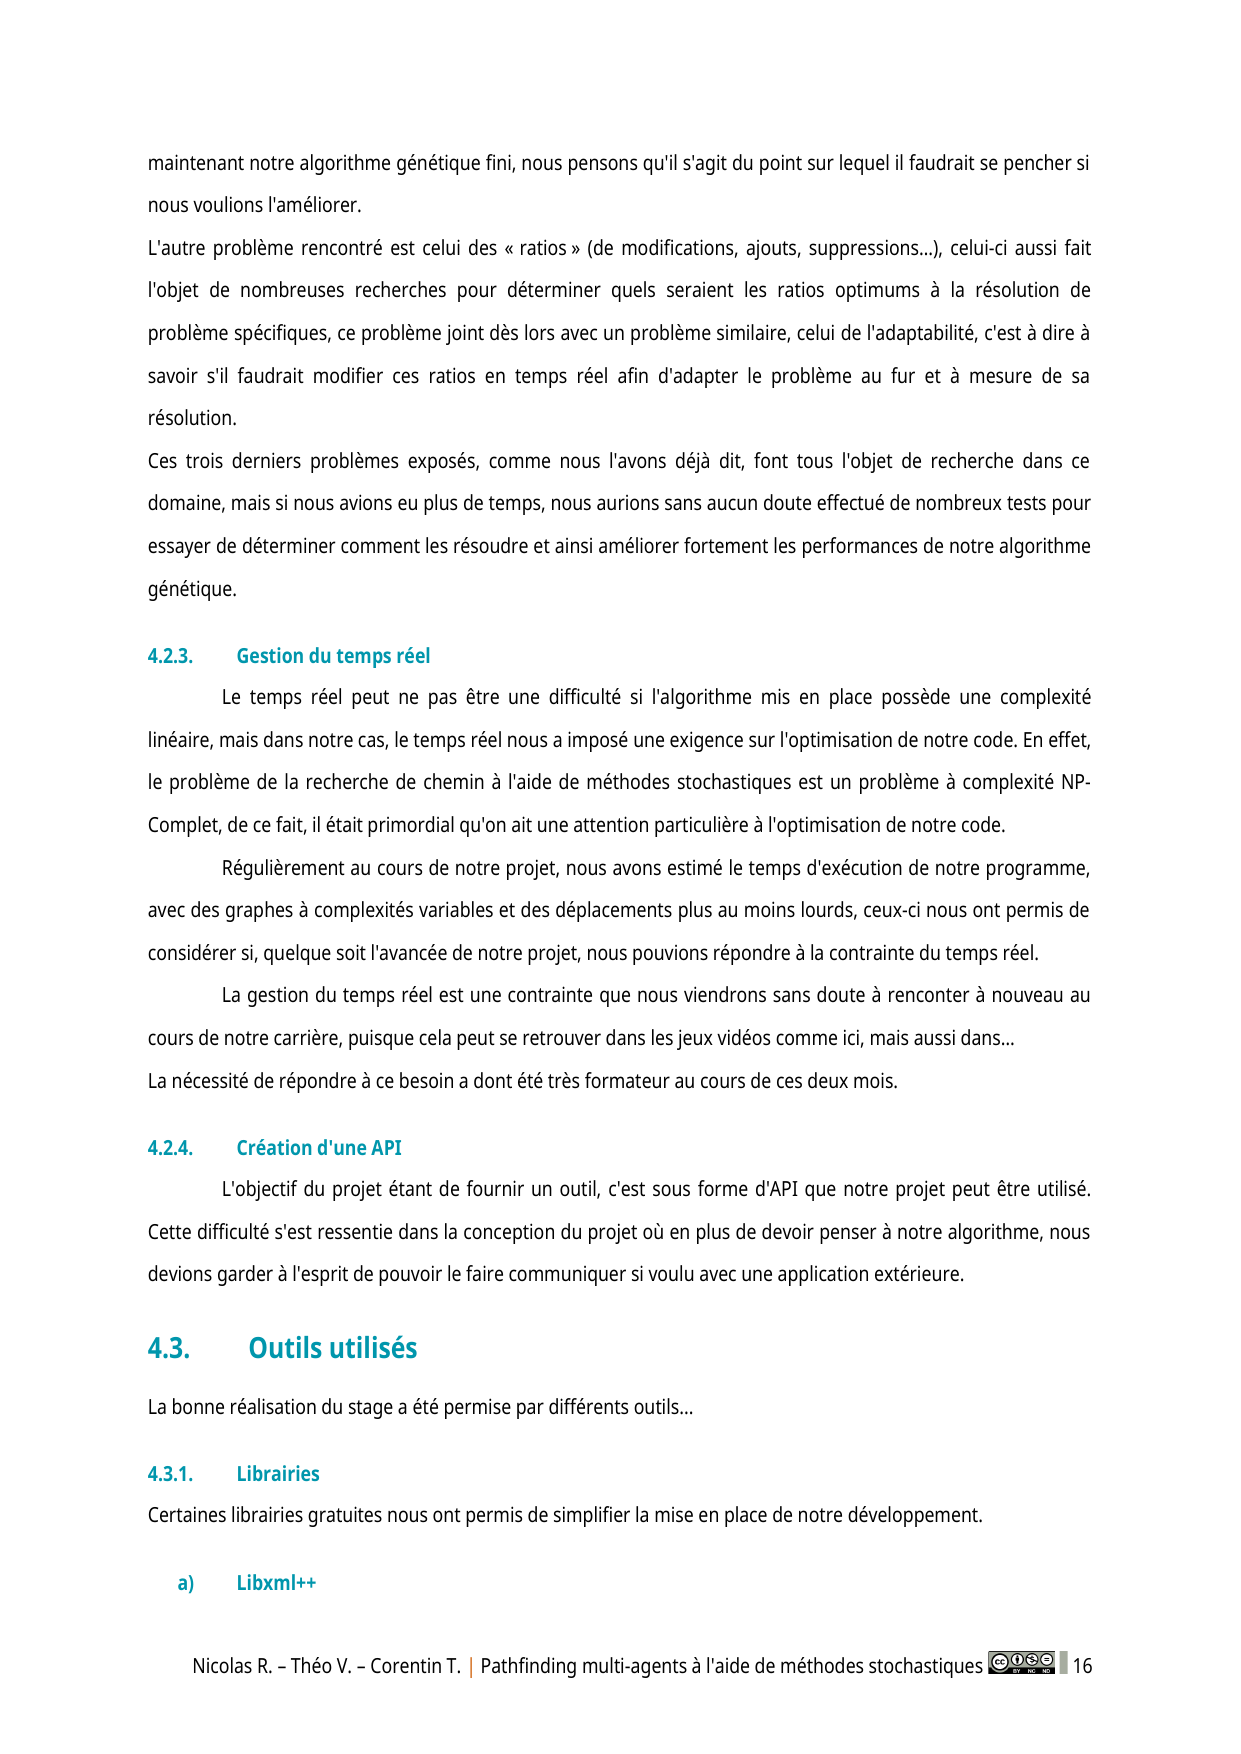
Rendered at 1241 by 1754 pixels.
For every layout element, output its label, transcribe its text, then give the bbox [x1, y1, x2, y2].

text Régulièrement au cours de notre projet, nous avons estimé le temps d'exécution de notre programme, avec des graphes à complexités variables et des déplacements plus au moins lourds, ceux-ci nous ont permis de considérer si, quelque soit l'avancée de notre projet, nous pouvions répondre à la contrainte du temps réel. [148, 853, 1092, 966]
text L'objectif du projet étant de fournir un outil, c'est sous forme d'API que notre projet peut être utilisé. Cette difficulté s'est ressentie dans la conception du projet où en plus de devoir penser à notre algorithme, nous devions garder à l'esprit de pouvoir le faire communiquer si voulu avec une application extérieure. [148, 1174, 1092, 1288]
picture [988, 1651, 1055, 1674]
subtitle Libxml++ [177, 1568, 1092, 1596]
subtitle Librairies [148, 1459, 1092, 1488]
text La gestion du temps réel est une contrainte que nous viendrons sans doute à renconter à nouveau au cours de notre carrière, puisque cela peut se retrouver dans les jeux vidéos comme ici, mais aussi dans… [148, 981, 1092, 1052]
subtitle Outils utilisés [148, 1327, 1092, 1367]
text maintenant notre algorithme génétique fini, nous pensons qu'il s'agit du point sur lequel il faudrait se pencher si nous voulions l'améliorer. [148, 148, 1092, 219]
picture [1059, 1651, 1068, 1674]
text La nécessité de répondre à ce besoin a dont été très formateur au cours de ces deux mois. [148, 1066, 1092, 1094]
text Ces trois derniers problèmes exposés, comme nous l'avons déjà dit, font tous l'objet de recherche dans ce domaine, mais si nous avions eu plus de temps, nous aurions sans aucun doute effectué de nombreux tests pour essayer de déterminer comment les résoudre et ainsi améliorer fortement les performances de notre algorithme génétique. [148, 446, 1092, 602]
subtitle Création d'une API [148, 1133, 1092, 1162]
text La bonne réalisation du stage a été permise par différents outils... [148, 1392, 1092, 1420]
text Certaines librairies gratuites nous ont permis de simplifier la mise en place de notre développement. [148, 1500, 1092, 1529]
subtitle Gestion du temps réel [148, 641, 1092, 670]
text Le temps réel peut ne pas être une difficulté si l'algorithme mis en place possède une complexité linéaire, mais dans notre cas, le temps réel nous a imposé une exigence sur l'optimisation de notre code. En effet, le problème de la recherche de chemin à l'aide de méthodes stochastiques est un problème à complexité NP-Complet, de ce fait, il était primordial qu'on ait une attention particulière à l'optimisation de notre code. [148, 682, 1092, 838]
text L'autre problème rencontré est celui des « ratios » (de modifications, ajouts, suppressions…), celui-ci aussi fait l'objet de nombreuses recherches pour déterminer quels seraient les ratios optimums à la résolution de problème spécifiques, ce problème joint dès lors avec un problème similaire, celui de l'adaptabilité, c'est à dire à savoir s'il faudrait modifier ces ratios en temps réel afin d'adapter le problème au fur et à mesure de sa résolution. [148, 233, 1092, 432]
